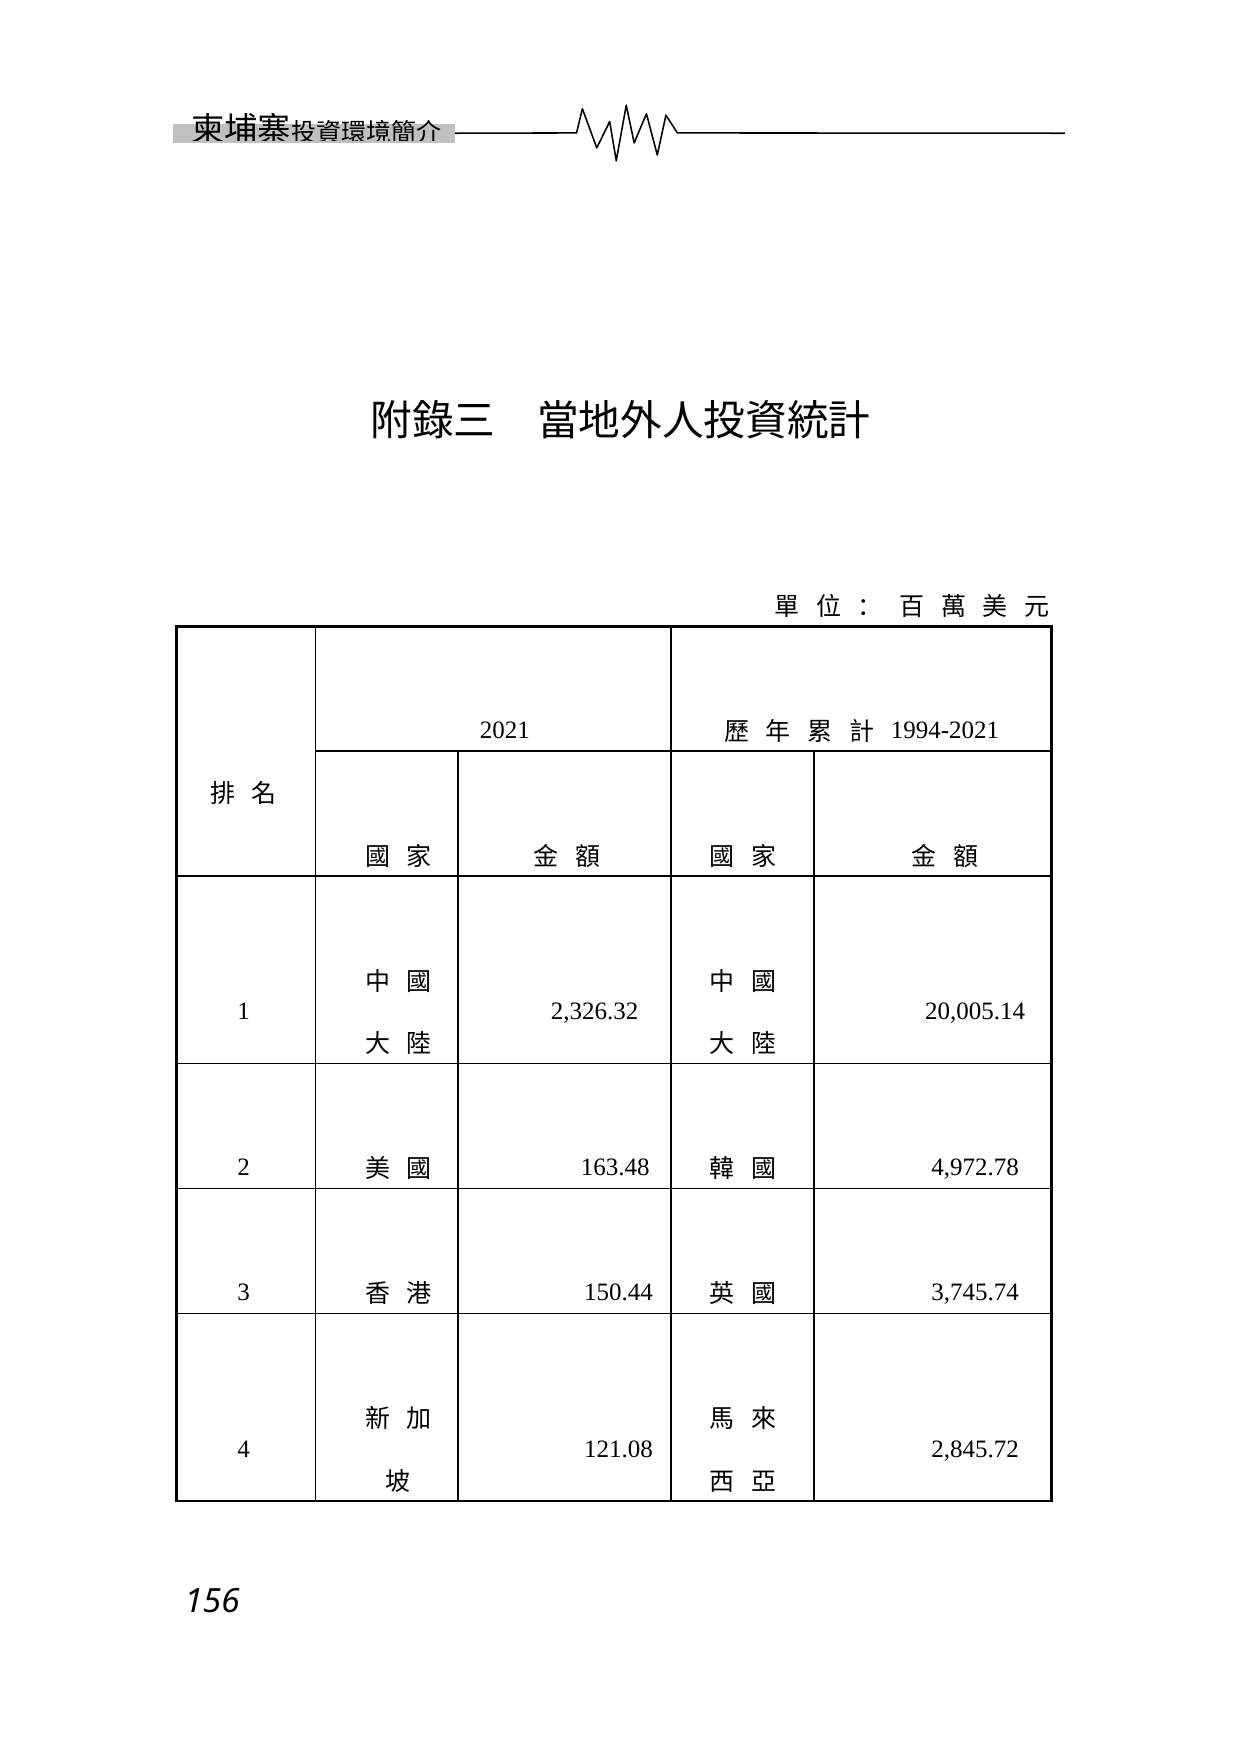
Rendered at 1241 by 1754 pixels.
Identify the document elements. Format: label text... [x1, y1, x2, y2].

table_cell 3 [178, 1189, 315, 1313]
table_cell 2,845.72 [815, 1314, 1050, 1500]
table_header 2021 [316, 628, 670, 750]
table_cell 新加坡 [316, 1314, 457, 1500]
table_cell 香港 [316, 1189, 457, 1313]
table_cell 2 [178, 1064, 315, 1188]
table_cell 中國大陸 [316, 877, 457, 1063]
table_cell 150.44 [459, 1189, 670, 1313]
text 附錄三 當地外人投資統計 [183, 375, 1058, 438]
table_cell 20,005.14 [815, 877, 1050, 1063]
table_cell 英國 [672, 1189, 813, 1313]
table_cell 4 [178, 1314, 315, 1500]
table_header 排名 [178, 628, 315, 875]
table_cell 金額 [459, 752, 670, 875]
table_cell 韓國 [672, 1064, 813, 1188]
table_cell 1 [178, 877, 315, 1063]
table_cell 163.48 [459, 1064, 670, 1188]
table_cell 3,745.74 [815, 1189, 1050, 1313]
table_cell 美國 [316, 1064, 457, 1188]
table_header 歷年累計1994-2021 [672, 628, 1050, 750]
text 單位：百萬美元 [183, 563, 1058, 625]
table_cell 金額 [815, 752, 1050, 875]
table_cell 國家 [316, 752, 457, 875]
table_cell 121.08 [459, 1314, 670, 1500]
table_cell 國家 [672, 752, 813, 875]
table_cell 4,972.78 [815, 1064, 1050, 1188]
table_cell 中國大陸 [672, 877, 813, 1063]
table_cell 2,326.32 [459, 877, 670, 1063]
table_cell 馬來西亞 [672, 1314, 813, 1500]
